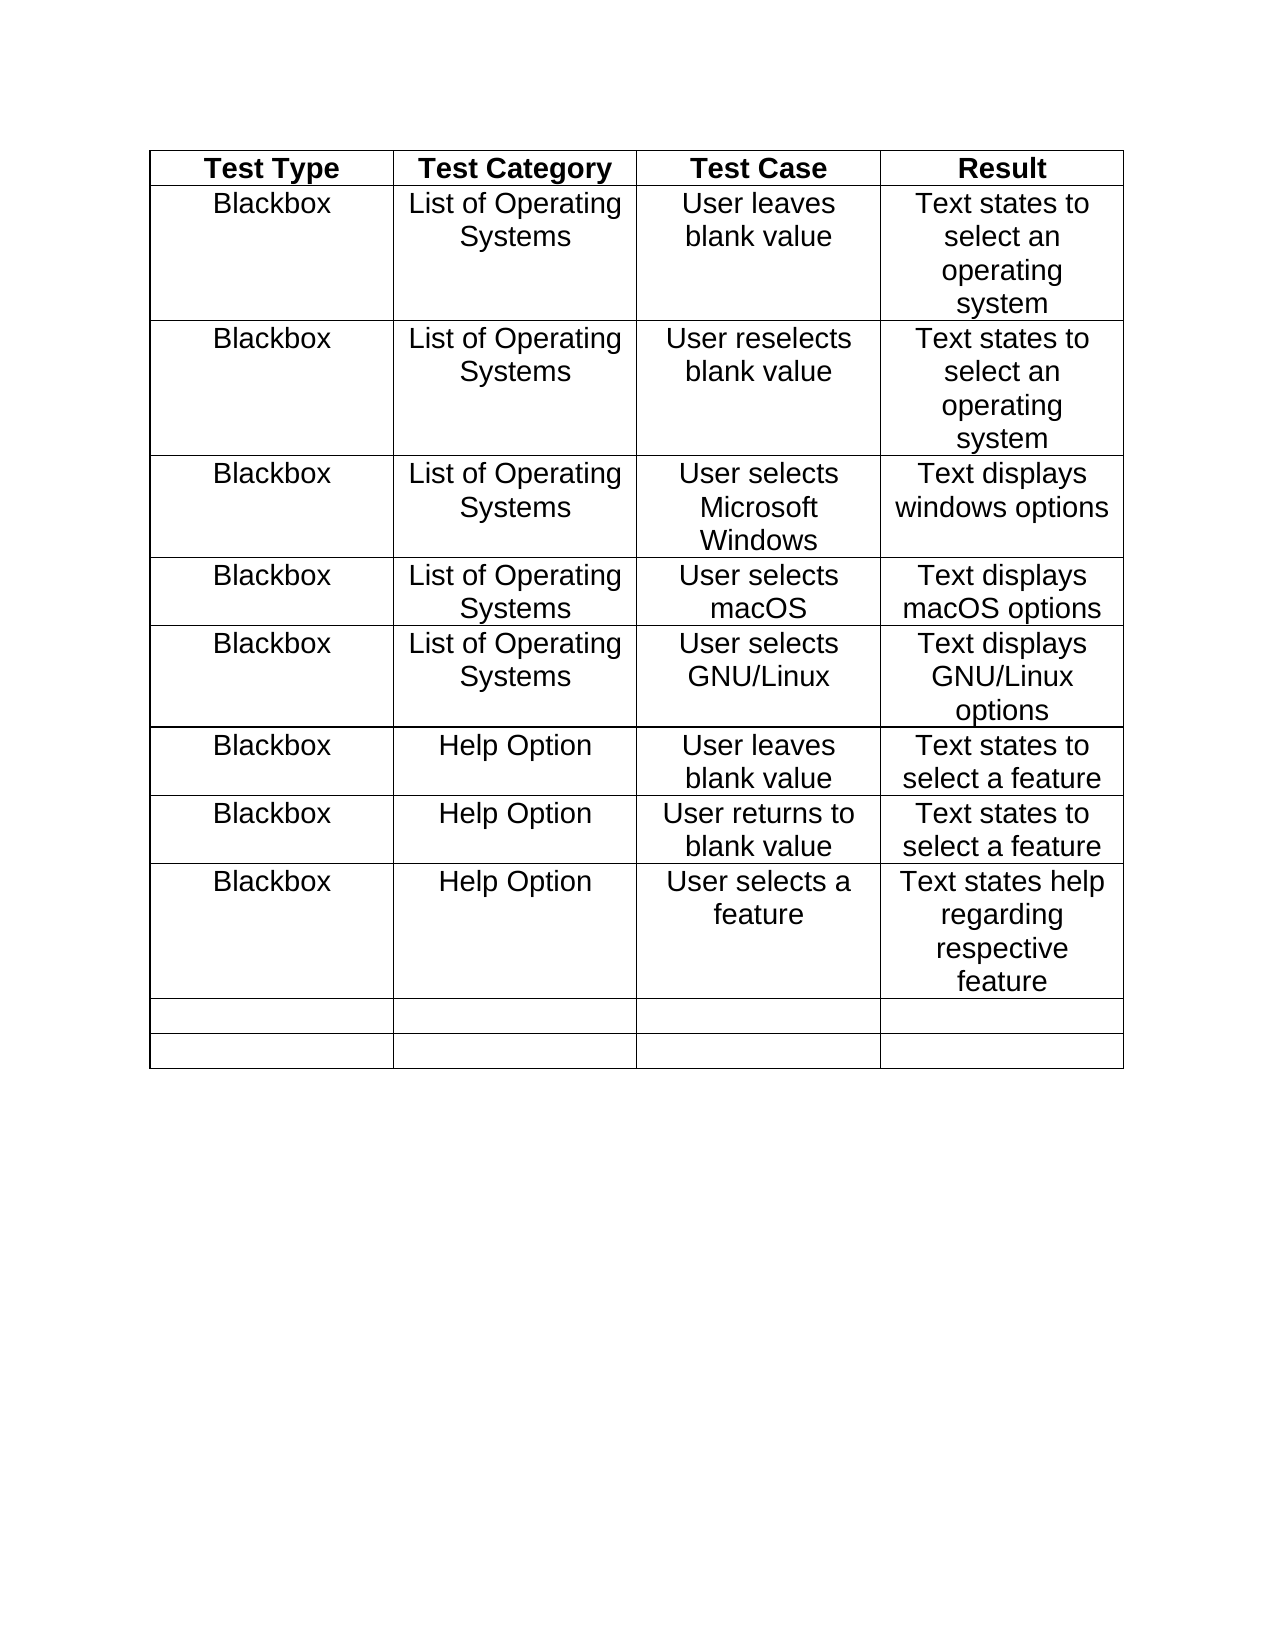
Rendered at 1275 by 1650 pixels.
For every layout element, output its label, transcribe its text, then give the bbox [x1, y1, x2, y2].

table_cell [881, 999, 1123, 1032]
table_header Result [881, 151, 1123, 184]
table_cell Text states help regarding respective feature [881, 864, 1123, 998]
table_cell User reselects blank value [637, 321, 880, 455]
table_cell Text states to select a feature [881, 796, 1123, 863]
table_header Test Case [637, 151, 880, 184]
table_header Test Category [394, 151, 636, 184]
table_cell List of Operating Systems [394, 321, 636, 455]
table_cell User selects a feature [637, 864, 880, 998]
table_cell [881, 1034, 1123, 1068]
table_cell List of Operating Systems [394, 456, 636, 557]
table_cell User selects Microsoft Windows [637, 456, 880, 557]
table_cell Text states to select an operating system [881, 321, 1123, 455]
table_cell [637, 999, 880, 1032]
table_cell List of Operating Systems [394, 626, 636, 726]
table_cell [637, 1034, 880, 1068]
table_cell Blackbox [151, 186, 393, 320]
table_cell Help Option [394, 796, 636, 863]
table_cell User selects macOS [637, 558, 880, 625]
table_cell Blackbox [151, 456, 393, 557]
table_cell List of Operating Systems [394, 186, 636, 320]
table_cell List of Operating Systems [394, 558, 636, 625]
table_cell Blackbox [151, 796, 393, 863]
table_cell [151, 999, 393, 1032]
table_cell [394, 999, 636, 1032]
table_cell Text displays macOS options [881, 558, 1123, 625]
table_cell Text displays GNU/Linux options [881, 626, 1123, 726]
table_cell User leaves blank value [637, 186, 880, 320]
table_cell [151, 1034, 393, 1068]
table_cell User selects GNU/Linux [637, 626, 880, 726]
table_cell Text displays windows options [881, 456, 1123, 557]
table_header Test Type [151, 151, 393, 184]
table_cell User returns to blank value [637, 796, 880, 863]
table_cell Help Option [394, 864, 636, 998]
table_cell Blackbox [151, 558, 393, 625]
table_cell Blackbox [151, 864, 393, 998]
table_cell Blackbox [151, 321, 393, 455]
table_cell Text states to select an operating system [881, 186, 1123, 320]
table_cell Blackbox [151, 626, 393, 726]
table_cell User leaves blank value [637, 728, 880, 794]
table_cell Text states to select a feature [881, 728, 1123, 794]
table_cell Help Option [394, 728, 636, 794]
table_cell Blackbox [151, 728, 393, 794]
table_cell [394, 1034, 636, 1068]
